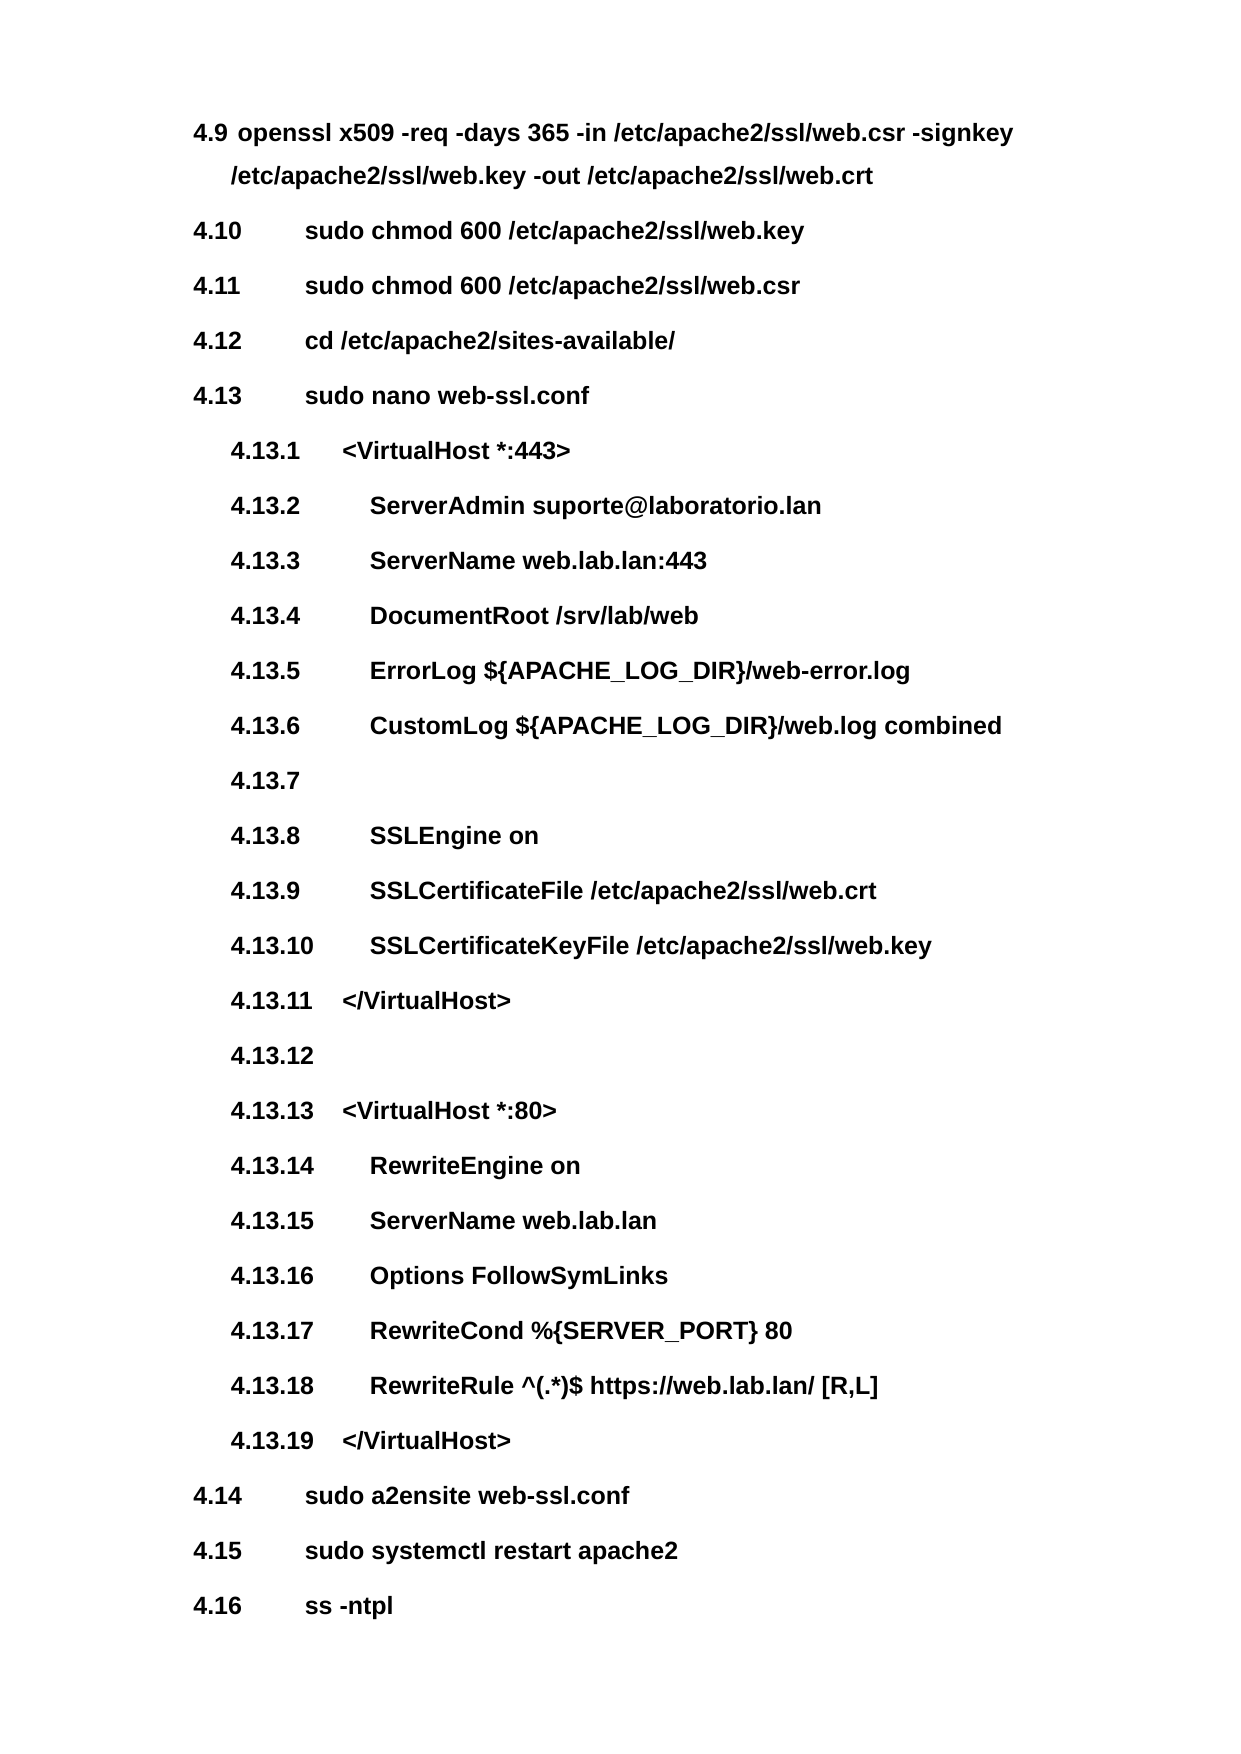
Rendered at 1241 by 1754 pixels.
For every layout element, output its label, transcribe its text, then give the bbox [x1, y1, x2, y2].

list ErrorLog ${APACHE_LOG_DIR}/web-error.log [231, 656, 1122, 685]
list RewriteEngine on [231, 1151, 1122, 1180]
list RewriteCond %{SERVER_PORT} 80 [231, 1316, 1122, 1345]
list sudo chmod 600 /etc/apache2/ssl/web.key [193, 216, 1122, 245]
list RewriteRule ^(.*)$ https://web.lab.lan/ [R,L] [231, 1371, 1122, 1400]
list ServerName web.lab.lan:443 [231, 546, 1122, 575]
list ServerName web.lab.lan [231, 1206, 1122, 1235]
list sudo a2ensite web-ssl.conf [193, 1481, 1122, 1510]
list ServerAdmin suporte@laboratorio.lan [231, 491, 1122, 520]
list sudo nano web-ssl.conf [193, 381, 1122, 410]
list Options FollowSymLinks [231, 1261, 1122, 1290]
list openssl x509 -req -days 365 -in /etc/apache2/ssl/web.csr -signkey /etc/apache2/ssl/web.key -out /etc/apache2/ssl/web.crt [193, 118, 1122, 190]
list sudo systemctl restart apache2 [193, 1536, 1122, 1565]
list SSLEngine on [231, 821, 1122, 850]
list <VirtualHost *:443> [231, 436, 1122, 465]
list cd /etc/apache2/sites-available/ [193, 326, 1122, 355]
list ss -ntpl [193, 1591, 1122, 1620]
list <VirtualHost *:80> [231, 1096, 1122, 1125]
list CustomLog ${APACHE_LOG_DIR}/web.log combined [231, 711, 1122, 740]
list </VirtualHost> [231, 1426, 1122, 1455]
list SSLCertificateFile /etc/apache2/ssl/web.crt [231, 876, 1122, 905]
list </VirtualHost> [231, 986, 1122, 1015]
list SSLCertificateKeyFile /etc/apache2/ssl/web.key [231, 931, 1122, 960]
list sudo chmod 600 /etc/apache2/ssl/web.csr [193, 271, 1122, 300]
list DocumentRoot /srv/lab/web [231, 601, 1122, 630]
